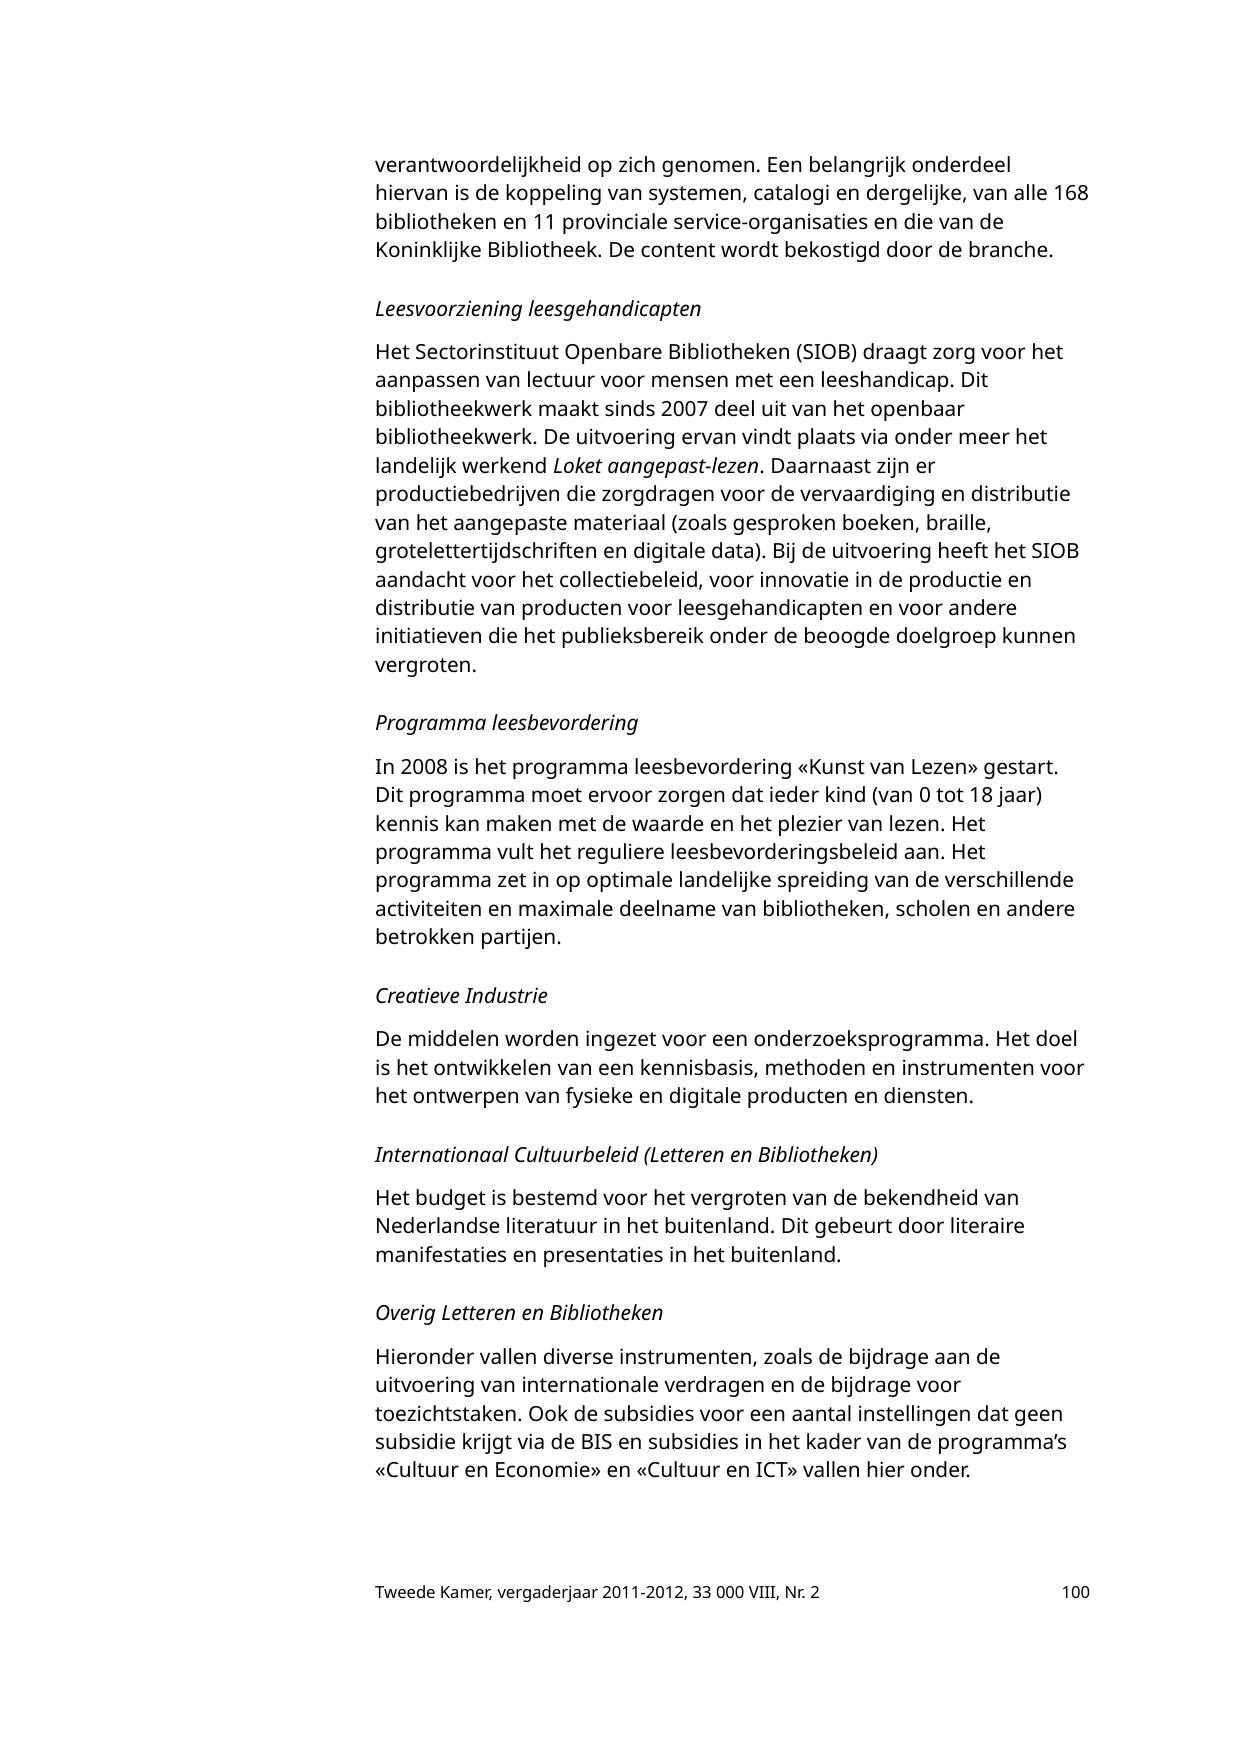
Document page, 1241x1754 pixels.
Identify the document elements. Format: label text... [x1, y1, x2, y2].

text Creatieve Industrie [375, 981, 1090, 1009]
text De middelen worden ingezet voor een onderzoeksprogramma. Het doel is het ontwikkelen van een kennisbasis, methoden en instrumenten voor het ontwerpen van fysieke en digitale producten en diensten. [375, 1024, 1090, 1110]
text verantwoordelijkheid op zich genomen. Een belangrijk onderdeel hiervan is de koppeling van systemen, catalogi en dergelijke, van alle 168 bibliotheken en 11 provinciale service-organisaties en die van de Koninklijke Bibliotheek. De content wordt bekostigd door de branche. [375, 150, 1090, 264]
text Hieronder vallen diverse instrumenten, zoals de bijdrage aan de uitvoering van internationale verdragen en de bijdrage voor toezichtstaken. Ook de subsidies voor een aantal instellingen dat geen subsidie krijgt via de BIS en subsidies in het kader van de programma’s «Cultuur en Economie» en «Cultuur en ICT» vallen hier onder. [375, 1342, 1090, 1484]
text Overig Letteren en Bibliotheken [375, 1298, 1090, 1327]
text Het budget is bestemd voor het vergroten van de bekendheid van Nederlandse literatuur in het buitenland. Dit gebeurt door literaire manifestaties en presentaties in het buitenland. [375, 1183, 1090, 1268]
text Leesvoorziening leesgehandicapten [375, 294, 1090, 322]
text Programma leesbevordering [375, 708, 1090, 737]
text Internationaal Cultuurbeleid (Letteren en Bibliotheken) [375, 1140, 1090, 1168]
text Het Sectorinstituut Openbare Bibliotheken (SIOB) draagt zorg voor het aanpassen van lectuur voor mensen met een leeshandicap. Dit bibliotheekwerk maakt sinds 2007 deel uit van het openbaar bibliotheekwerk. De uitvoering ervan vindt plaats via onder meer het landelijk werkend Loket aangepast-lezen. Daarnaast zijn er productiebedrijven die zorgdragen voor de vervaardiging en distributie van het aangepaste materiaal (zoals gesproken boeken, braille, grotelettertijdschriften en digitale data). Bij de uitvoering heeft het SIOB aandacht voor het collectiebeleid, voor innovatie in de productie en distributie van producten voor leesgehandicapten en voor andere initiatieven die het publieksbereik onder de beoogde doelgroep kunnen vergroten. [375, 337, 1090, 678]
text In 2008 is het programma leesbevordering «Kunst van Lezen» gestart. Dit programma moet ervoor zorgen dat ieder kind (van 0 tot 18 jaar) kennis kan maken met de waarde en het plezier van lezen. Het programma vult het reguliere leesbevorderingsbeleid aan. Het programma zet in op optimale landelijke spreiding van de verschillende activiteiten en maximale deelname van bibliotheken, scholen en andere betrokken partijen. [375, 752, 1090, 951]
